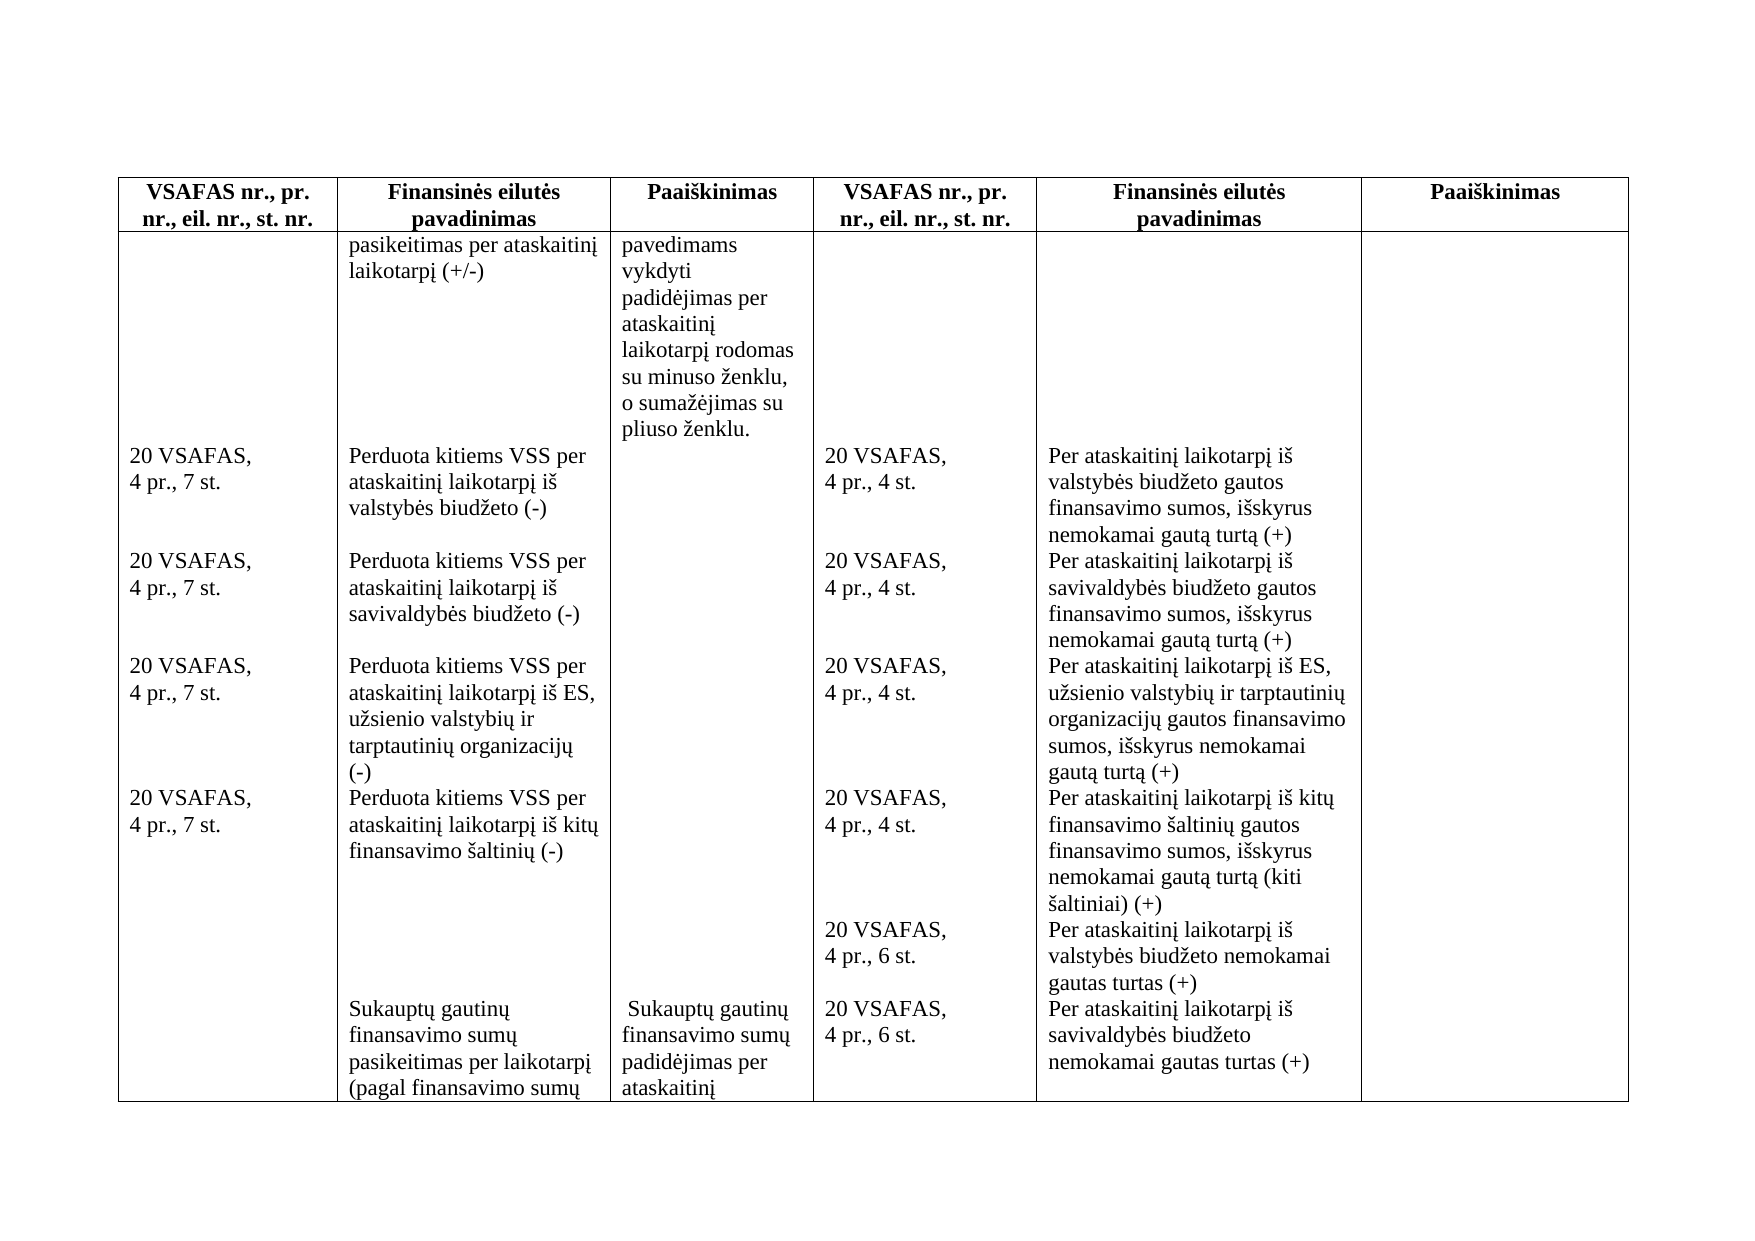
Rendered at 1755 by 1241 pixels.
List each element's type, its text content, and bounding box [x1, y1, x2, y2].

table_cell [119, 232, 337, 442]
table_header Finansinės eilutės pavadinimas [338, 178, 610, 231]
table_cell 20 VSAFAS, 4 pr., 4 st. [814, 784, 1036, 916]
table_cell 20 VSAFAS, 4 pr., 6 st. [814, 916, 1036, 995]
table_cell [1037, 232, 1361, 442]
table_cell Per ataskaitinį laikotarpį iš valstybės biudžeto gautos finansavimo sumos, išskyrus nemokamai gautą turtą (+) [1037, 442, 1361, 547]
table_cell Per ataskaitinį laikotarpį iš valstybės biudžeto nemokamai gautas turtas (+) [1037, 916, 1361, 995]
table_cell [611, 547, 813, 653]
table_cell [1362, 784, 1628, 916]
table_cell [338, 916, 610, 995]
table_cell Perduota kitiems VSS per ataskaitinį laikotarpį iš savivaldybės biudžeto (-) [338, 547, 610, 653]
table_cell Sukauptų gautinų finansavimo sumų pasikeitimas per laikotarpį (pagal finansavimo sumų [338, 995, 610, 1101]
table_cell [611, 653, 813, 784]
table_cell Per ataskaitinį laikotarpį iš savivaldybės biudžeto nemokamai gautas turtas (+) [1037, 995, 1361, 1101]
table_cell Sukauptų gautinų finansavimo sumų padidėjimas per ataskaitinį [611, 995, 813, 1101]
table_cell [119, 995, 337, 1101]
table_cell [1362, 653, 1628, 784]
table_cell [1362, 995, 1628, 1101]
table_cell Perduota kitiems VSS per ataskaitinį laikotarpį iš kitų finansavimo šaltinių (-) [338, 784, 610, 916]
table_cell Perduota kitiems VSS per ataskaitinį laikotarpį iš valstybės biudžeto (-) [338, 442, 610, 547]
table_cell 20 VSAFAS, 4 pr., 7 st. [119, 547, 337, 653]
table_cell 20 VSAFAS, 4 pr., 6 st. [814, 995, 1036, 1101]
table_header Finansinės eilutės pavadinimas [1037, 178, 1361, 231]
table_cell [119, 916, 337, 995]
table_cell Per ataskaitinį laikotarpį iš kitų finansavimo šaltinių gautos finansavimo sumos, išskyrus nemokamai gautą turtą (kiti šaltiniai) (+) [1037, 784, 1361, 916]
table_header Paaiškinimas [611, 178, 813, 231]
table_cell 20 VSAFAS, 4 pr., 7 st. [119, 784, 337, 916]
table_cell [1362, 547, 1628, 653]
table_cell [1362, 232, 1628, 442]
table_cell [1362, 442, 1628, 547]
table_cell [611, 442, 813, 547]
table_cell pavedimams vykdyti padidėjimas per ataskaitinį laikotarpį rodomas su minuso ženklu, o sumažėjimas su pliuso ženklu. [611, 232, 813, 442]
table_cell pasikeitimas per ataskaitinį laikotarpį (+/-) [338, 232, 610, 442]
table_header VSAFAS nr., pr. nr., eil. nr., st. nr. [814, 178, 1036, 231]
table_cell Per ataskaitinį laikotarpį iš ES, užsienio valstybių ir tarptautinių organizacijų gautos finansavimo sumos, išskyrus nemokamai gautą turtą (+) [1037, 653, 1361, 784]
table_cell [611, 916, 813, 995]
table_cell 20 VSAFAS, 4 pr., 7 st. [119, 442, 337, 547]
table_cell Perduota kitiems VSS per ataskaitinį laikotarpį iš ES, užsienio valstybių ir tarptautinių organizacijų (-) [338, 653, 610, 784]
table_header Paaiškinimas [1362, 178, 1628, 231]
table_cell 20 VSAFAS, 4 pr., 7 st. [119, 653, 337, 784]
table_cell [611, 784, 813, 916]
table_cell 20 VSAFAS, 4 pr., 4 st. [814, 653, 1036, 784]
table_cell [1362, 916, 1628, 995]
table_cell 20 VSAFAS, 4 pr., 4 st. [814, 442, 1036, 547]
table_cell 20 VSAFAS, 4 pr., 4 st. [814, 547, 1036, 653]
table_cell [814, 232, 1036, 442]
table_cell Per ataskaitinį laikotarpį iš savivaldybės biudžeto gautos finansavimo sumos, išskyrus nemokamai gautą turtą (+) [1037, 547, 1361, 653]
table_header VSAFAS nr., pr. nr., eil. nr., st. nr. [119, 178, 337, 231]
